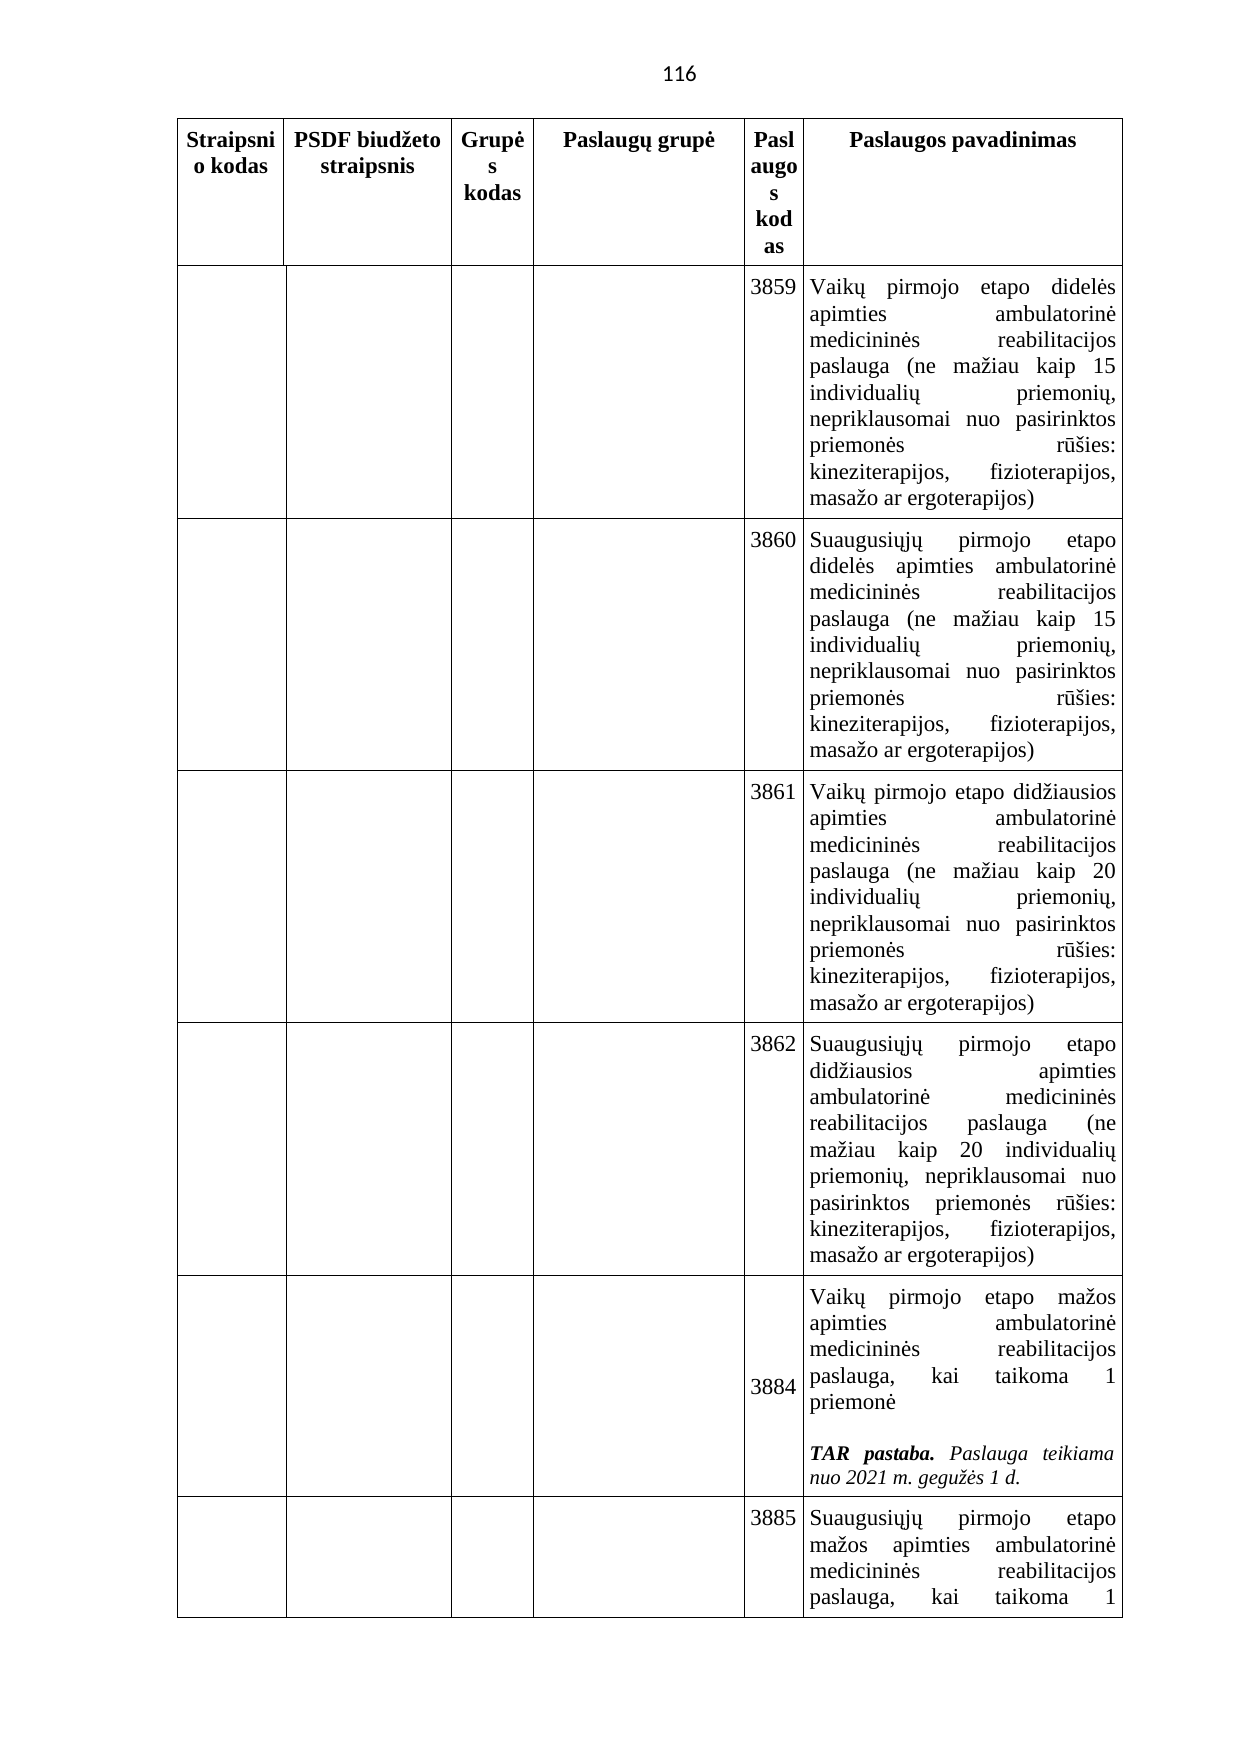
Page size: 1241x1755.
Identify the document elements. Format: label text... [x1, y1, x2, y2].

table_cell 3861 [745, 771, 803, 1022]
table_cell 3859 [745, 266, 803, 517]
table_cell [534, 266, 744, 517]
table_cell [452, 1497, 533, 1617]
table_cell [452, 771, 533, 1022]
table_header Straipsnio kodas [178, 119, 283, 265]
table_cell [178, 1023, 286, 1275]
table_cell [452, 519, 533, 770]
table_cell Vaikų pirmojo etapo mažos apimties ambulatorinė medicininės reabilitacijos paslauga, kai taikoma 1 priemonė TAR pastaba. Paslauga teikiama nuo 2021 m. gegužės 1 d. [804, 1276, 1122, 1496]
table_cell [534, 1276, 744, 1496]
table_cell Vaikų pirmojo etapo didelės apimties ambulatorinė medicininės reabilitacijos paslauga (ne mažiau kaip 15 individualių priemonių, nepriklausomai nuo pasirinktos priemonės rūšies: kineziterapijos, fizioterapijos, masažo ar ergoterapijos) [804, 266, 1122, 517]
table_cell Suaugusiųjų pirmojo etapo mažos apimties ambulatorinė medicininės reabilitacijos paslauga, kai taikoma 1 [804, 1497, 1122, 1617]
table_header Paslaugų grupė [534, 119, 744, 265]
table_cell [178, 1497, 286, 1617]
table_cell Suaugusiųjų pirmojo etapo didelės apimties ambulatorinė medicininės reabilitacijos paslauga (ne mažiau kaip 15 individualių priemonių, nepriklausomai nuo pasirinktos priemonės rūšies: kineziterapijos, fizioterapijos, masažo ar ergoterapijos) [804, 519, 1122, 770]
table_cell [534, 1497, 744, 1617]
table_cell 3860 [745, 519, 803, 770]
table_cell [287, 1023, 451, 1275]
table_cell Suaugusiųjų pirmojo etapo didžiausios apimties ambulatorinė medicininės reabilitacijos paslauga (ne mažiau kaip 20 individualių priemonių, nepriklausomai nuo pasirinktos priemonės rūšies: kineziterapijos, fizioterapijos, masažo ar ergoterapijos) [804, 1023, 1122, 1275]
table_cell Vaikų pirmojo etapo didžiausios apimties ambulatorinė medicininės reabilitacijos paslauga (ne mažiau kaip 20 individualių priemonių, nepriklausomai nuo pasirinktos priemonės rūšies: kineziterapijos, fizioterapijos, masažo ar ergoterapijos) [804, 771, 1122, 1022]
table_cell [534, 1023, 744, 1275]
table_cell [452, 266, 533, 517]
table_cell [178, 519, 286, 770]
table_cell [287, 266, 451, 517]
table_cell [287, 519, 451, 770]
table_header PSDF biudžeto straipsnis [284, 119, 451, 265]
table_cell [287, 1276, 451, 1496]
table_header Paslaugos pavadinimas [804, 119, 1122, 265]
table_cell [178, 771, 286, 1022]
table_cell 3884 [745, 1276, 803, 1496]
table_cell [534, 771, 744, 1022]
table_cell 3862 [745, 1023, 803, 1275]
table_cell 3885 [745, 1497, 803, 1617]
table_cell [452, 1023, 533, 1275]
table_cell [178, 266, 286, 517]
table_cell [534, 519, 744, 770]
table_header Grupės kodas [452, 119, 533, 265]
table_cell [287, 771, 451, 1022]
table_header Paslaugos kodas [745, 119, 803, 265]
table_cell [452, 1276, 533, 1496]
table_cell [178, 1276, 286, 1496]
table_cell [287, 1497, 451, 1617]
